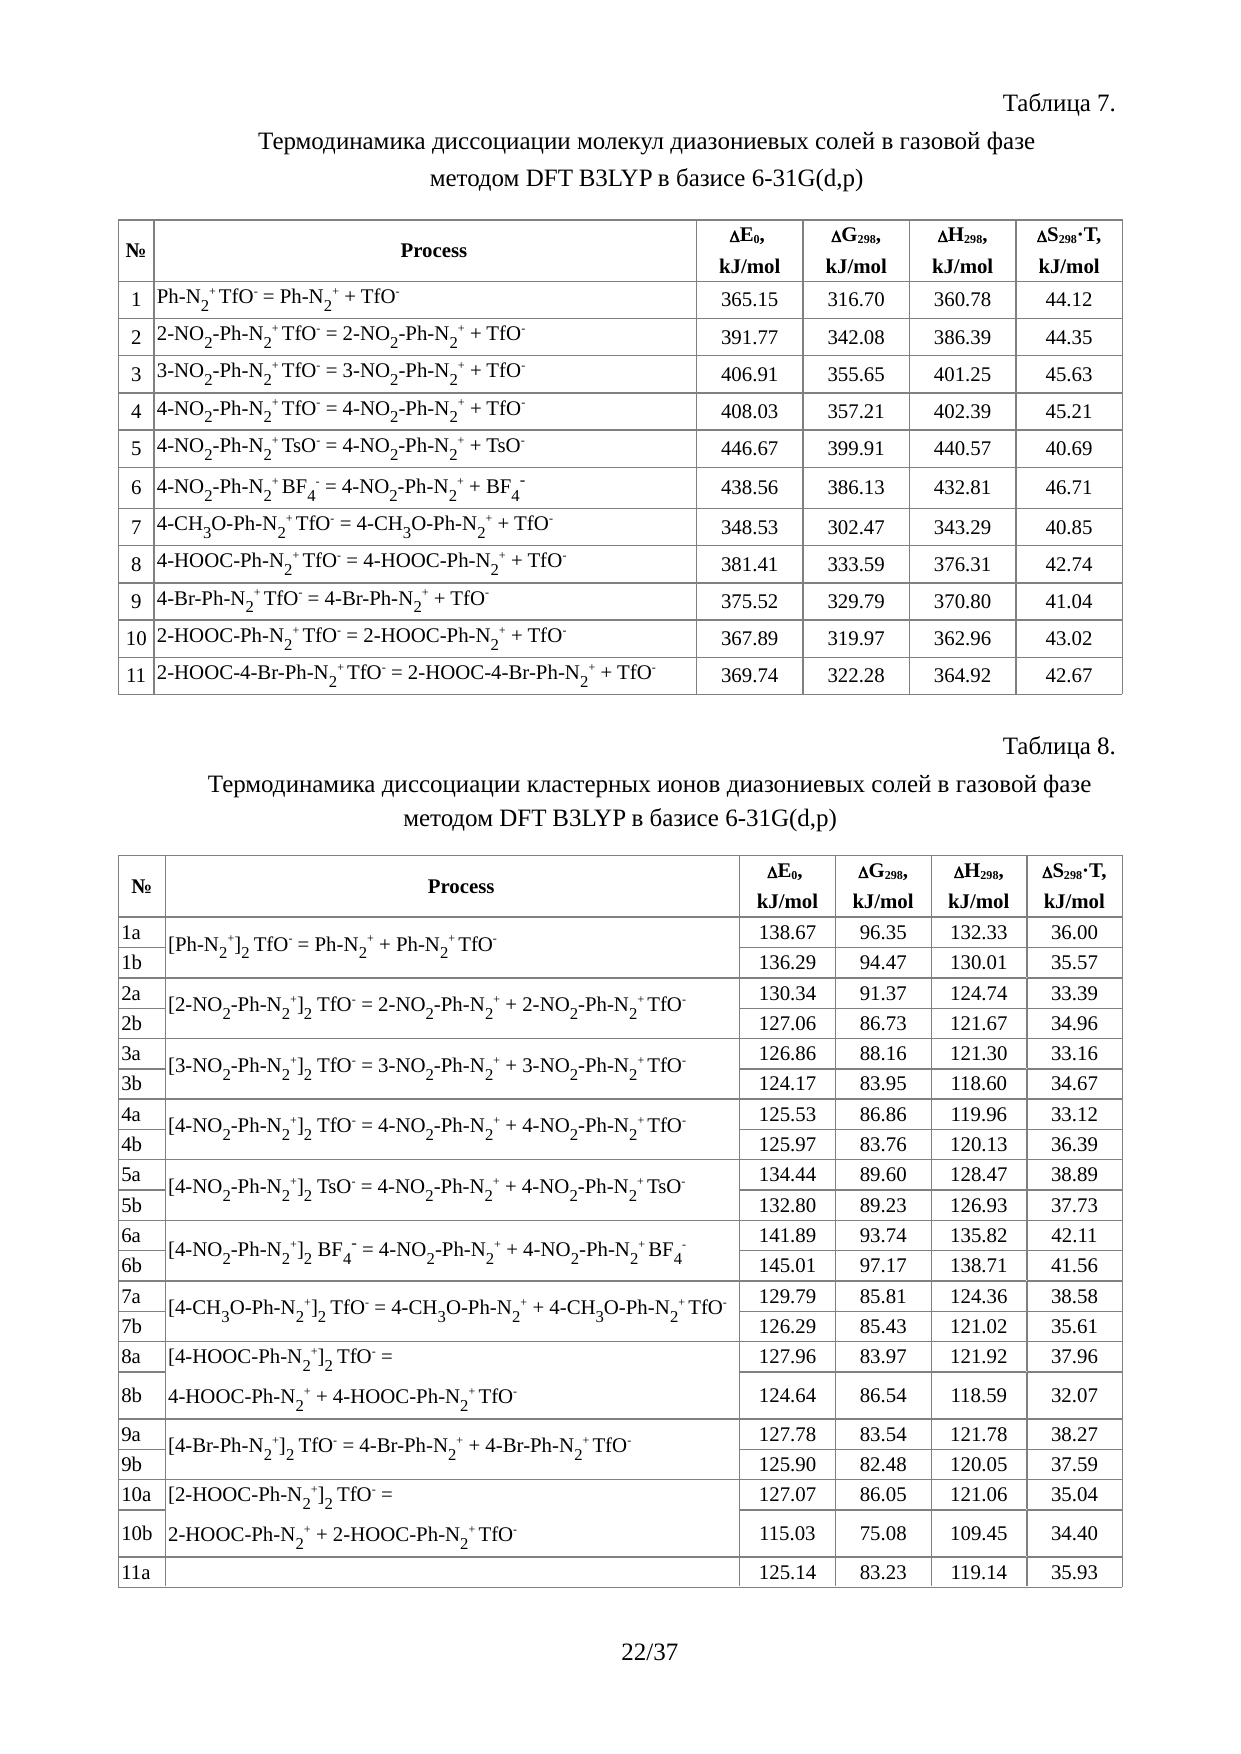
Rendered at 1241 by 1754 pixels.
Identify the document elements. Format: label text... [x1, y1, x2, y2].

text Термодинамика диссоциации молекул диазониевых солей в газовой фазе [118, 126, 1122, 154]
table_cell 42.67 [1017, 658, 1122, 694]
table_header Process [155, 221, 696, 281]
table_cell 86.05 [836, 1480, 931, 1509]
table_cell 85.43 [836, 1312, 931, 1341]
table_cell 45.63 [1017, 356, 1122, 392]
table_cell 4-CH3O-Ph-N2+ TfO- = 4-CH3O-Ph-N2+ + TfO- [155, 509, 696, 545]
table_cell 365.15 [697, 282, 802, 318]
table_cell 121.67 [932, 1009, 1026, 1038]
table_cell 45.21 [1017, 394, 1122, 429]
table_header DE0, kJ/mol [740, 856, 835, 916]
table_cell 121.06 [932, 1480, 1026, 1509]
table_cell 138.71 [932, 1251, 1026, 1280]
table_cell 94.47 [836, 948, 931, 977]
table_cell 127.96 [740, 1342, 835, 1371]
table_cell 83.97 [836, 1342, 931, 1371]
table_cell 34.67 [1028, 1070, 1122, 1098]
table_cell 41.56 [1028, 1251, 1122, 1280]
table_cell 316.70 [804, 282, 909, 318]
table_cell 127.06 [740, 1009, 835, 1038]
table_cell 8b [119, 1373, 165, 1418]
table_cell 130.34 [740, 979, 835, 1007]
table_cell 4a [119, 1100, 165, 1129]
table_cell 440.57 [910, 431, 1015, 467]
table_cell 127.78 [740, 1420, 835, 1448]
table_cell 82.48 [836, 1450, 931, 1479]
table_cell 36.00 [1028, 918, 1122, 947]
text Термодинамика диссоциации кластерных ионов диазониевых солей в газовой фазе методом DFT B3LYP в базисе 6-31G(d,p) [118, 769, 1122, 832]
table_cell 124.36 [932, 1282, 1026, 1311]
table_cell 4-Br-Ph-N2+ TfO- = 4-Br-Ph-N2+ + TfO- [155, 584, 696, 619]
table_cell 3-NO2-Ph-N2+ TfO- = 3-NO2-Ph-N2+ + TfO- [155, 356, 696, 392]
table_cell 34.40 [1028, 1511, 1122, 1556]
table_cell [4-Br-Ph-N2+]2 TfO- = 4-Br-Ph-N2+ + 4-Br-Ph-N2+ TfO- [166, 1420, 739, 1479]
table_cell 355.65 [804, 356, 909, 392]
table_cell 4 [119, 394, 153, 429]
table_cell 126.93 [932, 1191, 1026, 1219]
table_cell 322.28 [804, 658, 909, 694]
table_cell 381.41 [697, 546, 802, 582]
table_cell 128.47 [932, 1160, 1026, 1189]
table_cell 43.02 [1017, 621, 1122, 657]
table_cell 129.79 [740, 1282, 835, 1311]
table_cell 118.59 [932, 1373, 1026, 1418]
text Таблица 7. [118, 88, 1122, 117]
table_cell 7 [119, 509, 153, 545]
table_cell 329.79 [804, 584, 909, 619]
table_cell 319.97 [804, 621, 909, 657]
table_cell 401.25 [910, 356, 1015, 392]
table_cell 2-HOOC-4-Br-Ph-N2+ TfO- = 2-HOOC-4-Br-Ph-N2+ + TfO- [155, 658, 696, 694]
table_cell 120.13 [932, 1130, 1026, 1159]
table_cell 2b [119, 1009, 165, 1038]
table_cell 41.04 [1017, 584, 1122, 619]
table_cell [4-NO2-Ph-N2+]2 BF4- = 4-NO2-Ph-N2+ + 4-NO2-Ph-N2+ BF4- [166, 1221, 739, 1280]
table_cell 2-NO2-Ph-N2+ TfO- = 2-NO2-Ph-N2+ + TfO- [155, 319, 696, 355]
table_cell 141.89 [740, 1221, 835, 1250]
table_cell 33.16 [1028, 1039, 1122, 1068]
table_header DG298, kJ/mol [836, 856, 931, 916]
table_cell 121.30 [932, 1039, 1026, 1068]
table_cell 96.35 [836, 918, 931, 947]
table_cell 125.53 [740, 1100, 835, 1129]
table_cell 132.80 [740, 1191, 835, 1219]
table_cell 1a [119, 918, 165, 947]
table_cell 34.96 [1028, 1009, 1122, 1038]
table_cell 44.35 [1017, 319, 1122, 355]
table_cell 119.14 [931, 1558, 1026, 1587]
table_cell 42.11 [1028, 1221, 1122, 1250]
table_cell 5 [119, 431, 153, 467]
table_cell 75.08 [836, 1511, 931, 1556]
table_cell 126.86 [740, 1039, 835, 1068]
table_cell 4-NO2-Ph-N2+ TfO- = 4-NO2-Ph-N2+ + TfO- [155, 394, 696, 429]
text Таблица 8. [118, 731, 1122, 760]
table_header DH298, kJ/mol [910, 221, 1015, 281]
table_cell 124.74 [932, 979, 1026, 1007]
table_cell 8a [119, 1342, 165, 1371]
table_cell 91.37 [836, 979, 931, 1007]
table_cell 360.78 [910, 282, 1015, 318]
table_cell 37.96 [1028, 1342, 1122, 1371]
table_cell 406.91 [697, 356, 802, 392]
table_cell 109.45 [932, 1511, 1026, 1556]
table_cell 125.90 [740, 1450, 835, 1479]
table_cell 10a [119, 1480, 165, 1509]
table_cell 10 [119, 621, 153, 657]
table_cell 432.81 [910, 468, 1015, 508]
table_cell 5b [119, 1191, 165, 1219]
table_cell 333.59 [804, 546, 909, 582]
table_cell 386.13 [804, 468, 909, 508]
table_header DS298·T, kJ/mol [1028, 856, 1122, 916]
table_cell 38.89 [1028, 1160, 1122, 1189]
table_cell 32.07 [1028, 1373, 1122, 1418]
table_cell 127.07 [740, 1480, 835, 1509]
table_cell 446.67 [697, 431, 802, 467]
table_cell 1 [119, 282, 153, 318]
table_header № [119, 856, 165, 916]
table_cell 121.92 [932, 1342, 1026, 1371]
table_cell 83.95 [836, 1070, 931, 1098]
table_cell 386.39 [910, 319, 1015, 355]
table_cell [4-HOOC-Ph-N2+]2 TfO- = 4-HOOC-Ph-N2+ + 4-HOOC-Ph-N2+ TfO- [166, 1342, 739, 1418]
table_cell 97.17 [836, 1251, 931, 1280]
table_cell 40.69 [1017, 431, 1122, 467]
table_cell 89.60 [836, 1160, 931, 1189]
table_cell 367.89 [697, 621, 802, 657]
text методом DFT B3LYP в базисе 6-31G(d,p) [118, 163, 1122, 192]
table_cell 376.31 [910, 546, 1015, 582]
table_cell 391.77 [697, 319, 802, 355]
table_cell 4-HOOC-Ph-N2+ TfO- = 4-HOOC-Ph-N2+ + TfO- [155, 546, 696, 582]
table_cell [4-NO2-Ph-N2+]2 TsO- = 4-NO2-Ph-N2+ + 4-NO2-Ph-N2+ TsO- [166, 1160, 739, 1219]
table_cell 3b [119, 1070, 165, 1098]
table_cell 364.92 [910, 658, 1015, 694]
table_cell 93.74 [836, 1221, 931, 1250]
table_cell 10b [119, 1511, 165, 1556]
table_cell 138.67 [740, 918, 835, 947]
table_cell 362.96 [910, 621, 1015, 657]
table_cell 4b [119, 1130, 165, 1159]
table_cell 2-HOOC-Ph-N2+ TfO- = 2-HOOC-Ph-N2+ + TfO- [155, 621, 696, 657]
table_cell 86.86 [836, 1100, 931, 1129]
table_header DS298·T, kJ/mol [1017, 221, 1122, 281]
table_cell 8 [119, 546, 153, 582]
table_cell 88.16 [836, 1039, 931, 1068]
table_cell 3 [119, 356, 153, 392]
table_cell 11 [119, 658, 153, 694]
table_cell 134.44 [740, 1160, 835, 1189]
table_cell 7b [119, 1312, 165, 1341]
table_header DG298, kJ/mol [804, 221, 909, 281]
table_cell 35.57 [1028, 948, 1122, 977]
table_cell 38.58 [1028, 1282, 1122, 1311]
table_cell 7a [119, 1282, 165, 1311]
table_cell 375.52 [697, 584, 802, 619]
table_cell 2 [119, 319, 153, 355]
table_cell 6a [119, 1221, 165, 1250]
table_cell 4-NO2-Ph-N2+ TsO- = 4-NO2-Ph-N2+ + TsO- [155, 431, 696, 467]
table_cell [2-NO2-Ph-N2+]2 TfO- = 2-NO2-Ph-N2+ + 2-NO2-Ph-N2+ TfO- [166, 979, 739, 1038]
table_header Process [166, 856, 739, 916]
table_cell [2-HOOC-Ph-N2+]2 TfO- = 2-HOOC-Ph-N2+ + 2-HOOC-Ph-N2+ TfO- [166, 1480, 739, 1556]
table_cell 86.73 [836, 1009, 931, 1038]
table_cell 136.29 [740, 948, 835, 977]
table_cell 302.47 [804, 509, 909, 545]
table_cell 126.29 [740, 1312, 835, 1341]
table_cell 130.01 [932, 948, 1026, 977]
table_cell 438.56 [697, 468, 802, 508]
table_cell 135.82 [932, 1221, 1026, 1250]
table_cell 402.39 [910, 394, 1015, 429]
table_cell 5a [119, 1160, 165, 1189]
table_cell [4-NO2-Ph-N2+]2 TfO- = 4-NO2-Ph-N2+ + 4-NO2-Ph-N2+ TfO- [166, 1100, 739, 1159]
table_cell 2a [119, 979, 165, 1007]
table_cell 121.02 [932, 1312, 1026, 1341]
table_cell 33.12 [1028, 1100, 1122, 1129]
table_cell 118.60 [932, 1070, 1026, 1098]
table_cell 124.17 [740, 1070, 835, 1098]
table_cell 38.27 [1028, 1420, 1122, 1448]
table_cell 89.23 [836, 1191, 931, 1219]
table_cell 9 [119, 584, 153, 619]
table_cell 115.03 [740, 1511, 835, 1556]
table_cell 6b [119, 1251, 165, 1280]
table_cell 35.93 [1026, 1558, 1122, 1587]
table_cell 35.61 [1028, 1312, 1122, 1341]
table_header DE0, kJ/mol [697, 221, 802, 281]
table_cell 11a [119, 1558, 165, 1587]
table_cell 42.74 [1017, 546, 1122, 582]
table_cell 85.81 [836, 1282, 931, 1311]
table_cell [165, 1558, 739, 1587]
table_cell 370.80 [910, 584, 1015, 619]
table_cell 120.05 [932, 1450, 1026, 1479]
table_cell 121.78 [932, 1420, 1026, 1448]
table_cell [3-NO2-Ph-N2+]2 TfO- = 3-NO2-Ph-N2+ + 3-NO2-Ph-N2+ TfO- [166, 1039, 739, 1098]
table_cell 369.74 [697, 658, 802, 694]
table_cell 6 [119, 468, 153, 508]
table_cell 36.39 [1028, 1130, 1122, 1159]
table_cell 9b [119, 1450, 165, 1479]
table_cell 4-NO2-Ph-N2+ BF4- = 4-NO2-Ph-N2+ + BF4- [155, 468, 696, 508]
table_cell 33.39 [1028, 979, 1122, 1007]
table_header № [119, 221, 153, 281]
table_cell 86.54 [836, 1373, 931, 1418]
table_cell 399.91 [804, 431, 909, 467]
table_cell Ph-N2+ TfO- = Ph-N2+ + TfO- [155, 282, 696, 318]
table_cell 83.54 [836, 1420, 931, 1448]
table_cell 46.71 [1017, 468, 1122, 508]
table_cell 83.76 [836, 1130, 931, 1159]
table_cell [Ph-N2+]2 TfO- = Ph-N2+ + Ph-N2+ TfO- [166, 918, 739, 977]
table_cell 132.33 [932, 918, 1026, 947]
table_cell 37.59 [1028, 1450, 1122, 1479]
table_cell 44.12 [1017, 282, 1122, 318]
table_cell 348.53 [697, 509, 802, 545]
table_cell 37.73 [1028, 1191, 1122, 1219]
table_cell 1b [119, 948, 165, 977]
table_cell 343.29 [910, 509, 1015, 545]
table_cell 125.97 [740, 1130, 835, 1159]
table_cell 83.23 [835, 1558, 931, 1587]
table_cell 342.08 [804, 319, 909, 355]
table_cell 40.85 [1017, 509, 1122, 545]
table_cell 124.64 [740, 1373, 835, 1418]
table_cell 9a [119, 1420, 165, 1448]
table_cell 35.04 [1028, 1480, 1122, 1509]
table_cell 125.14 [739, 1558, 835, 1587]
table_cell 357.21 [804, 394, 909, 429]
table_cell 408.03 [697, 394, 802, 429]
table_cell 145.01 [740, 1251, 835, 1280]
table_cell 3a [119, 1039, 165, 1068]
table_header DH298, kJ/mol [932, 856, 1026, 916]
table_cell [4-CH3O-Ph-N2+]2 TfO- = 4-CH3O-Ph-N2+ + 4-CH3O-Ph-N2+ TfO- [166, 1282, 739, 1341]
table_cell 119.96 [932, 1100, 1026, 1129]
